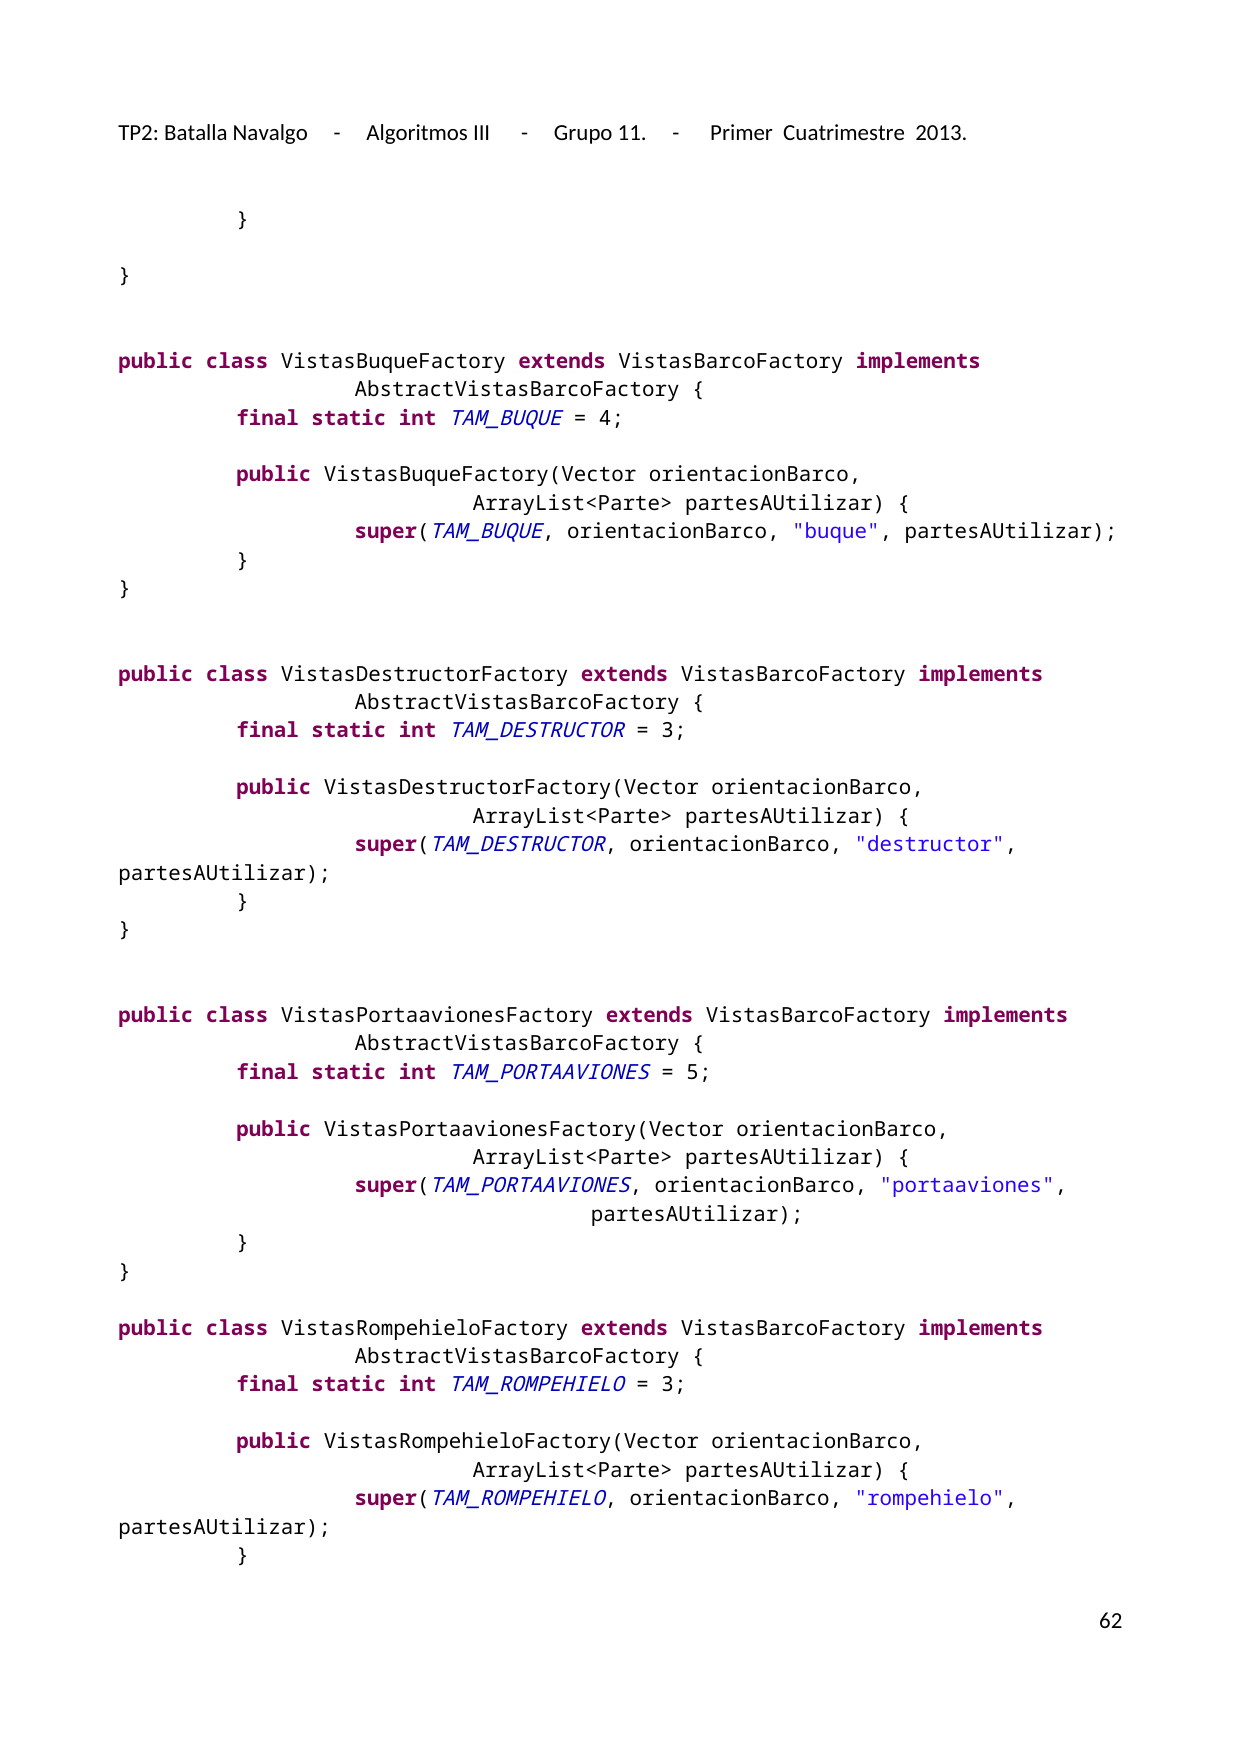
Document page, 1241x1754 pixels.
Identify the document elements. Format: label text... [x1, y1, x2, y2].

text ArrayList<Parte> partesAUtilizar) { [118, 1455, 1122, 1483]
text ArrayList<Parte> partesAUtilizar) { [118, 488, 1122, 516]
text ArrayList<Parte> partesAUtilizar) { [118, 1142, 1122, 1171]
text } [118, 886, 1122, 914]
text AbstractVistasBarcoFactory { [118, 374, 1122, 403]
text } [118, 204, 1122, 232]
text final static int TAM_BUQUE = 4; [118, 403, 1122, 431]
text super(TAM_DESTRUCTOR, orientacionBarco, "destructor", partesAUtilizar); [118, 829, 1122, 886]
text public class VistasDestructorFactory extends VistasBarcoFactory implements [118, 659, 1122, 687]
text public VistasRompehieloFactory(Vector orientacionBarco, [118, 1426, 1122, 1455]
text AbstractVistasBarcoFactory { [118, 1341, 1122, 1369]
text partesAUtilizar); [118, 1199, 1122, 1227]
text } [118, 545, 1122, 573]
text } [118, 1227, 1122, 1256]
text public class VistasRompehieloFactory extends VistasBarcoFactory implements [118, 1313, 1122, 1341]
text super(TAM_BUQUE, orientacionBarco, "buque", partesAUtilizar); [118, 516, 1122, 545]
text final static int TAM_ROMPEHIELO = 3; [118, 1369, 1122, 1398]
text final static int TAM_PORTAAVIONES = 5; [118, 1057, 1122, 1085]
text } [118, 261, 1122, 289]
text public class VistasPortaavionesFactory extends VistasBarcoFactory implements [118, 1000, 1122, 1028]
text public VistasPortaavionesFactory(Vector orientacionBarco, [118, 1114, 1122, 1142]
text super(TAM_ROMPEHIELO, orientacionBarco, "rompehielo", partesAUtilizar); [118, 1483, 1122, 1540]
text } [118, 573, 1122, 602]
text ArrayList<Parte> partesAUtilizar) { [118, 801, 1122, 829]
text public VistasBuqueFactory(Vector orientacionBarco, [118, 459, 1122, 488]
text AbstractVistasBarcoFactory { [118, 1028, 1122, 1057]
text public VistasDestructorFactory(Vector orientacionBarco, [118, 772, 1122, 801]
text AbstractVistasBarcoFactory { [118, 687, 1122, 716]
text } [118, 1256, 1122, 1284]
text } [118, 914, 1122, 943]
text super(TAM_PORTAAVIONES, orientacionBarco, "portaaviones", [118, 1171, 1122, 1199]
text final static int TAM_DESTRUCTOR = 3; [118, 716, 1122, 744]
text } [118, 1540, 1122, 1569]
text public class VistasBuqueFactory extends VistasBarcoFactory implements [118, 346, 1122, 374]
